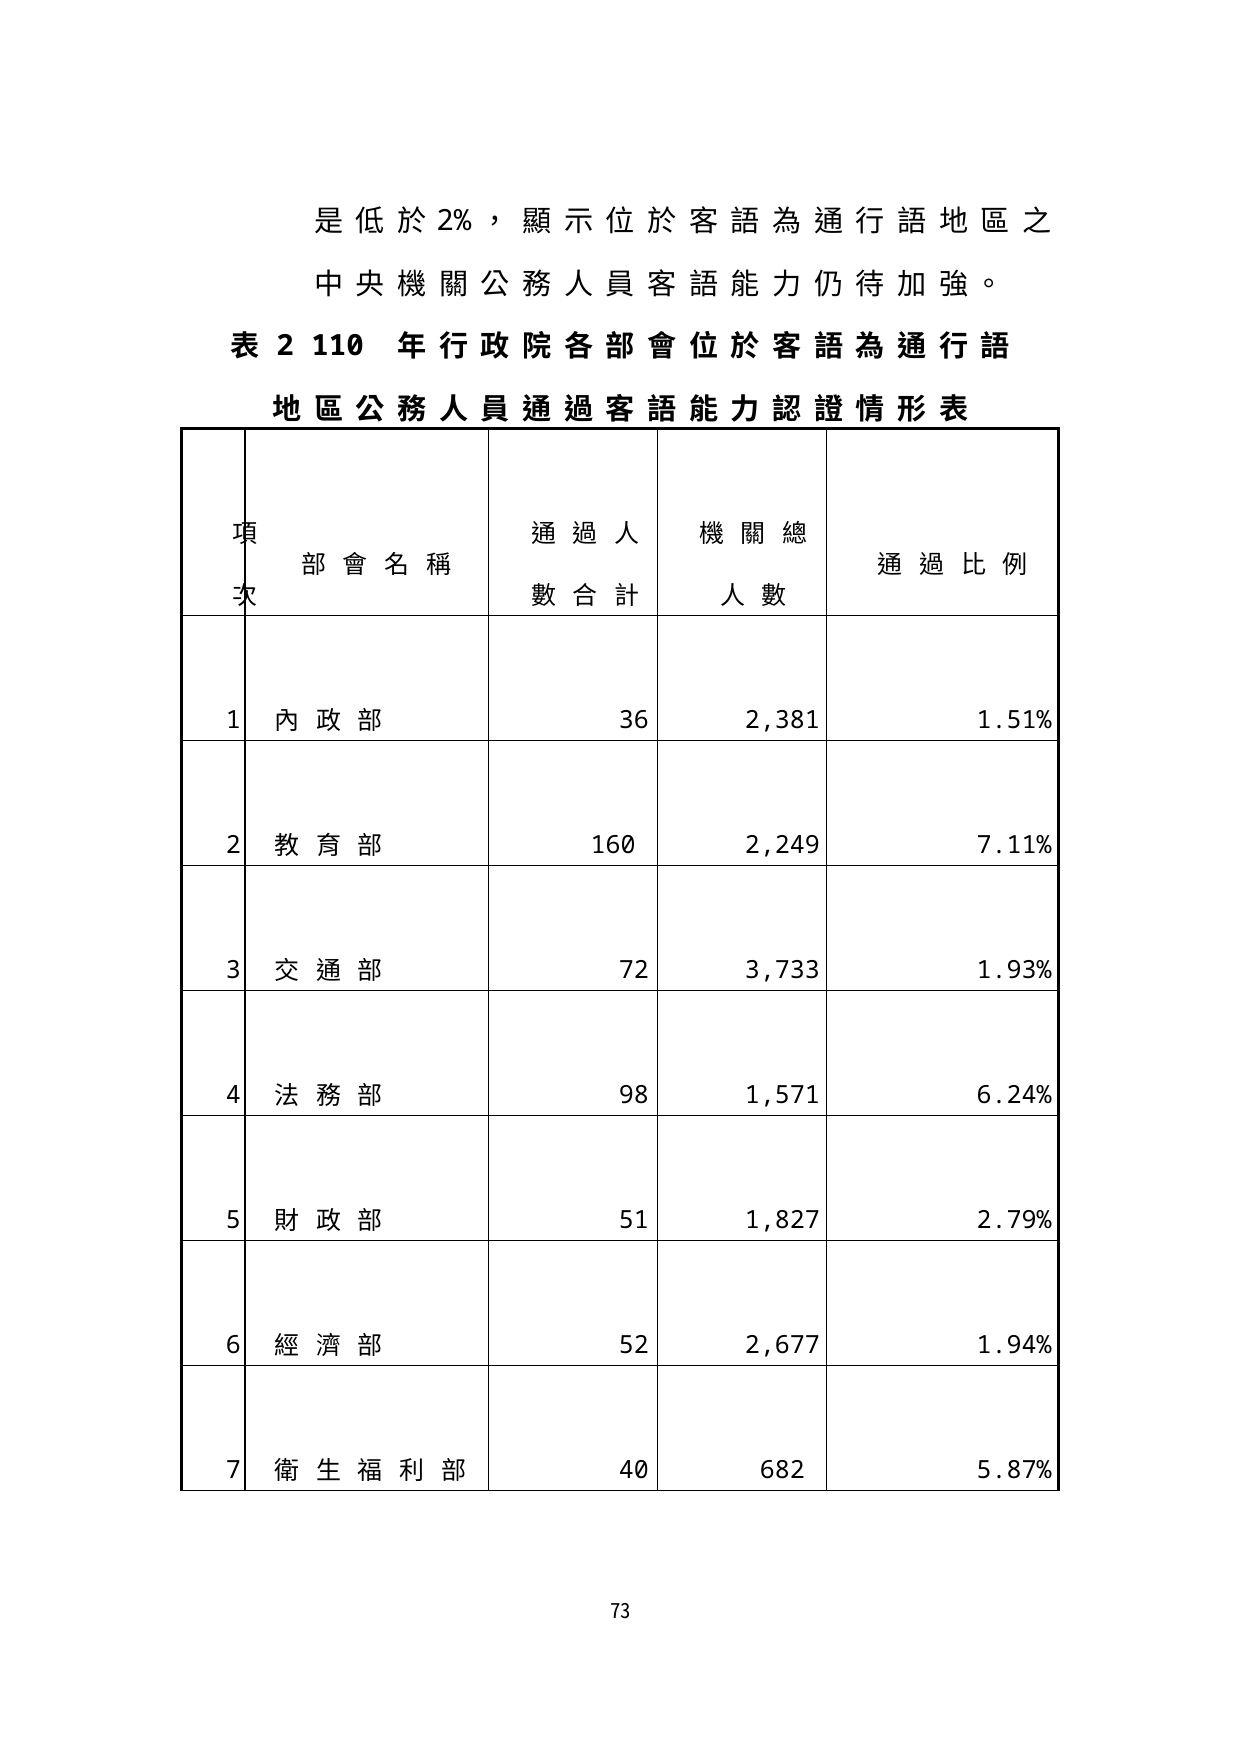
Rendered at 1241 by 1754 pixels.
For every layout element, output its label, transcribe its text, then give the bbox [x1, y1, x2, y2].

table_cell 1.93% [827, 866, 1057, 990]
table_cell 52 [489, 1241, 657, 1365]
table_cell 6 [183, 1241, 244, 1365]
table_cell 4 [183, 991, 244, 1115]
table_header 項次 [183, 430, 244, 615]
table_cell 2,381 [658, 616, 826, 740]
table_cell 7.11% [827, 741, 1057, 865]
table_cell 160 [489, 741, 657, 865]
table_cell 2,249 [658, 741, 826, 865]
table_cell 交通部 [246, 866, 488, 990]
table_cell 教育部 [246, 741, 488, 865]
table_cell 51 [489, 1116, 657, 1240]
table_cell 2 [183, 741, 244, 865]
table_cell 1,827 [658, 1116, 826, 1240]
table_cell 72 [489, 866, 657, 990]
table_header 部會名稱 [246, 430, 488, 615]
table_cell 2.79% [827, 1116, 1057, 1240]
table_cell 1,571 [658, 991, 826, 1115]
table_cell 衛生福利部 [246, 1366, 488, 1490]
table_cell 1 [183, 616, 244, 740]
table_cell 3,733 [658, 866, 826, 990]
table_header 通過人數合計 [489, 430, 657, 615]
text 表2 110 年行政院各部會位於客語為通行語地區公務人員通過客語能力認證情形表 [188, 302, 1055, 427]
table_header 機關總人數 [658, 430, 826, 615]
text 是低於2%，顯示位於客語為通行語地區之中央機關公務人員客語能力仍待加強。 [271, 177, 1058, 302]
table_cell 法務部 [246, 991, 488, 1115]
table_cell 5.87% [827, 1366, 1057, 1490]
table_cell 1.51% [827, 616, 1057, 740]
table_cell 財政部 [246, 1116, 488, 1240]
table_cell 經濟部 [246, 1241, 488, 1365]
table_cell 內政部 [246, 616, 488, 740]
table_cell 6.24% [827, 991, 1057, 1115]
table_cell 40 [489, 1366, 657, 1490]
table_cell 1.94% [827, 1241, 1057, 1365]
table_cell 36 [489, 616, 657, 740]
table_header 通過比例 [827, 430, 1057, 615]
table_cell 682 [658, 1366, 826, 1490]
table_cell 5 [183, 1116, 244, 1240]
table_cell 98 [489, 991, 657, 1115]
table_cell 2,677 [658, 1241, 826, 1365]
table_cell 7 [183, 1366, 244, 1490]
table_cell 3 [183, 866, 244, 990]
